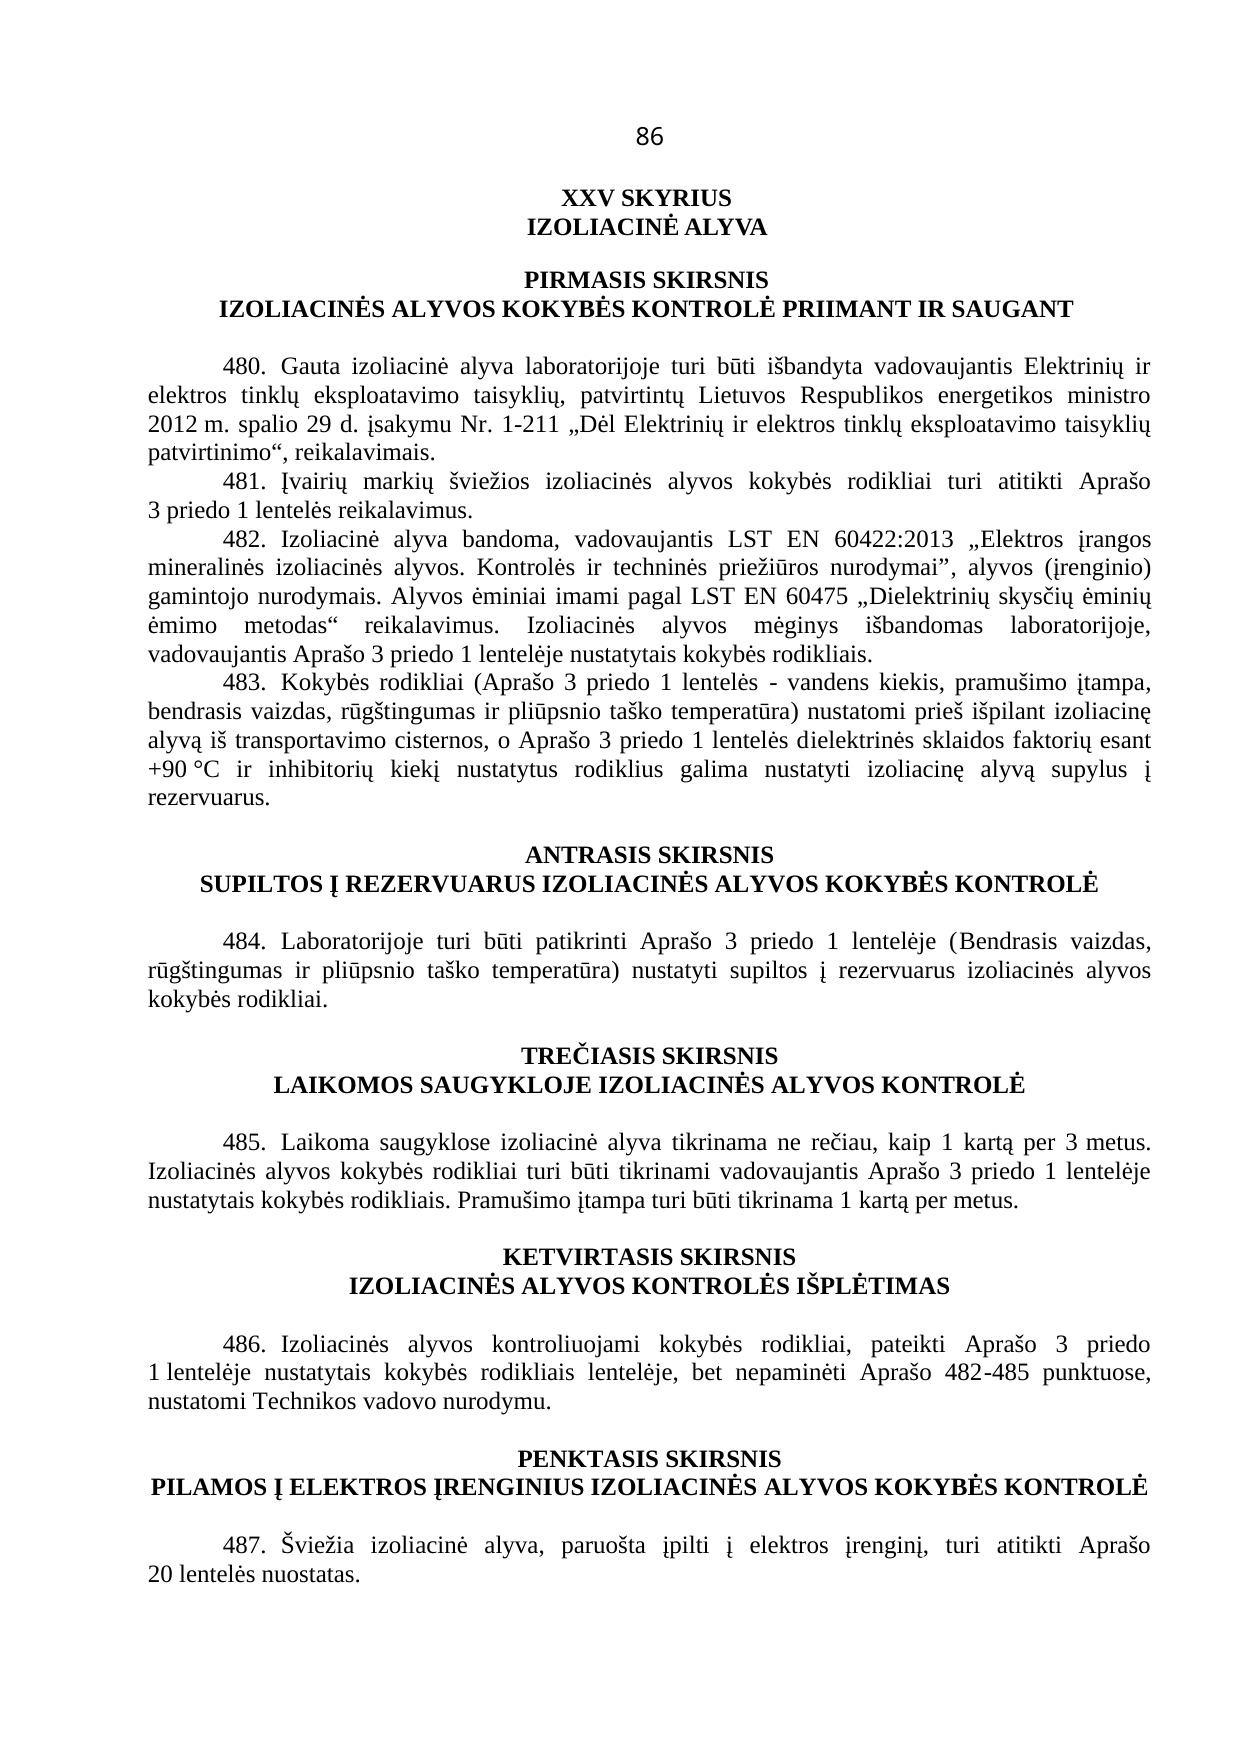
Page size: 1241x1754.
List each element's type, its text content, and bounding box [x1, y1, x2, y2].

text KETVIRTASIS SKIRSNIS [148, 1242, 1152, 1271]
text XXV SKYRIUS [148, 181, 1152, 212]
text 483. Kokybės rodikliai (Aprašo 3 priedo 1 lentelės ‑ vandens kiekis, pramušimo įtampa, bendrasis vaizdas, rūgštingumas ir pliūpsnio taško temperatūra) nustatomi prieš išpilant izoliacinę alyvą iš transportavimo cisternos, o Aprašo 3 priedo 1 lentelės dielektrinės sklaidos faktorių esant +90 °C ir inhibitorių kiekį nustatytus rodiklius galima nustatyti izoliacinę alyvą supylus į rezervuarus. [148, 667, 1152, 811]
text 480. Gauta izoliacinė alyva laboratorijoje turi būti išbandyta vadovaujantis Elektrinių ir elektros tinklų eksploatavimo taisyklių, patvirtintų Lietuvos Respublikos energetikos ministro 2012 m. spalio 29 d. įsakymu Nr. 1-211 „Dėl Elektrinių ir elektros tinklų eksploatavimo taisyklių patvirtinimo“, reikalavimais. [148, 351, 1152, 466]
text 482. Izoliacinė alyva bandoma, vadovaujantis LST EN 60422:2013 „Elektros įrangos mineralinės izoliacinės alyvos. Kontrolės ir techninės priežiūros nurodymai”, alyvos (įrenginio) gamintojo nurodymais. Alyvos ėminiai imami pagal LST EN 60475 „Dielektrinių skysčių ėminių ėmimo metodas“ reikalavimus. Izoliacinės alyvos mėginys išbandomas laboratorijoje, vadovaujantis Aprašo 3 priedo 1 lentelėje nustatytais kokybės rodikliais. [148, 524, 1152, 667]
text TREČIASIS SKIRSNIS [148, 1041, 1152, 1070]
text 485. Laikoma saugyklose izoliacinė alyva tikrinama ne rečiau, kaip 1 kartą per 3 metus. Izoliacinės alyvos kokybės rodikliai turi būti tikrinami vadovaujantis Aprašo 3 priedo 1 lentelėje nustatytais kokybės rodikliais. Pramušimo įtampa turi būti tikrinama 1 kartą per metus. [148, 1127, 1152, 1214]
text 486. Izoliacinės alyvos kontroliuojami kokybės rodikliai, pateikti Aprašo 3 priedo 1 lentelėje nustatytais kokybės rodikliais lentelėje, bet nepaminėti Aprašo 482‑485 punktuose, nustatomi Technikos vadovo nurodymu. [148, 1329, 1152, 1415]
text PENKTASIS SKIRSNIS [148, 1444, 1152, 1472]
text SUPILTOS Į REZERVUARUS IZOLIACINĖS ALYVOS KOKYBĖS KONTROLĖ [148, 869, 1152, 897]
text LAIKOMOS SAUGYKLOJE IZOLIACINĖS ALYVOS KONTROLĖ [148, 1070, 1152, 1099]
text ANTRASIS SKIRSNIS [148, 840, 1152, 869]
text 484. Laboratorijoje turi būti patikrinti Aprašo 3 priedo 1 lentelėje (Bendrasis vaizdas, rūgštingumas ir pliūpsnio taško temperatūra) nustatyti supiltos į rezervuarus izoliacinės alyvos kokybės rodikliai. [148, 926, 1152, 1012]
text IZOLIACINĖ ALYVA [148, 212, 1152, 241]
text IZOLIACINĖS ALYVOS KONTROLĖS IŠPLĖTIMAS [148, 1271, 1152, 1300]
text 487. Šviežia izoliacinė alyva, paruošta įpilti į elektros įrenginį, turi atitikti Aprašo 20 lentelės nuostatas. [148, 1530, 1152, 1587]
text PIRMASIS SKIRSNIS [148, 265, 1152, 294]
text PILAMOS Į ELEKTROS ĮRENGINIUS IZOLIACINĖS ALYVOS KOKYBĖS KONTROLĖ [148, 1472, 1152, 1501]
text 481. Įvairių markių šviežios izoliacinės alyvos kokybės rodikliai turi atitikti Aprašo 3 priedo 1 lentelės reikalavimus. [148, 466, 1152, 524]
text IZOLIACINĖS ALYVOS KOKYBĖS KONTROLĖ PRIIMANT IR SAUGANT [148, 294, 1152, 322]
